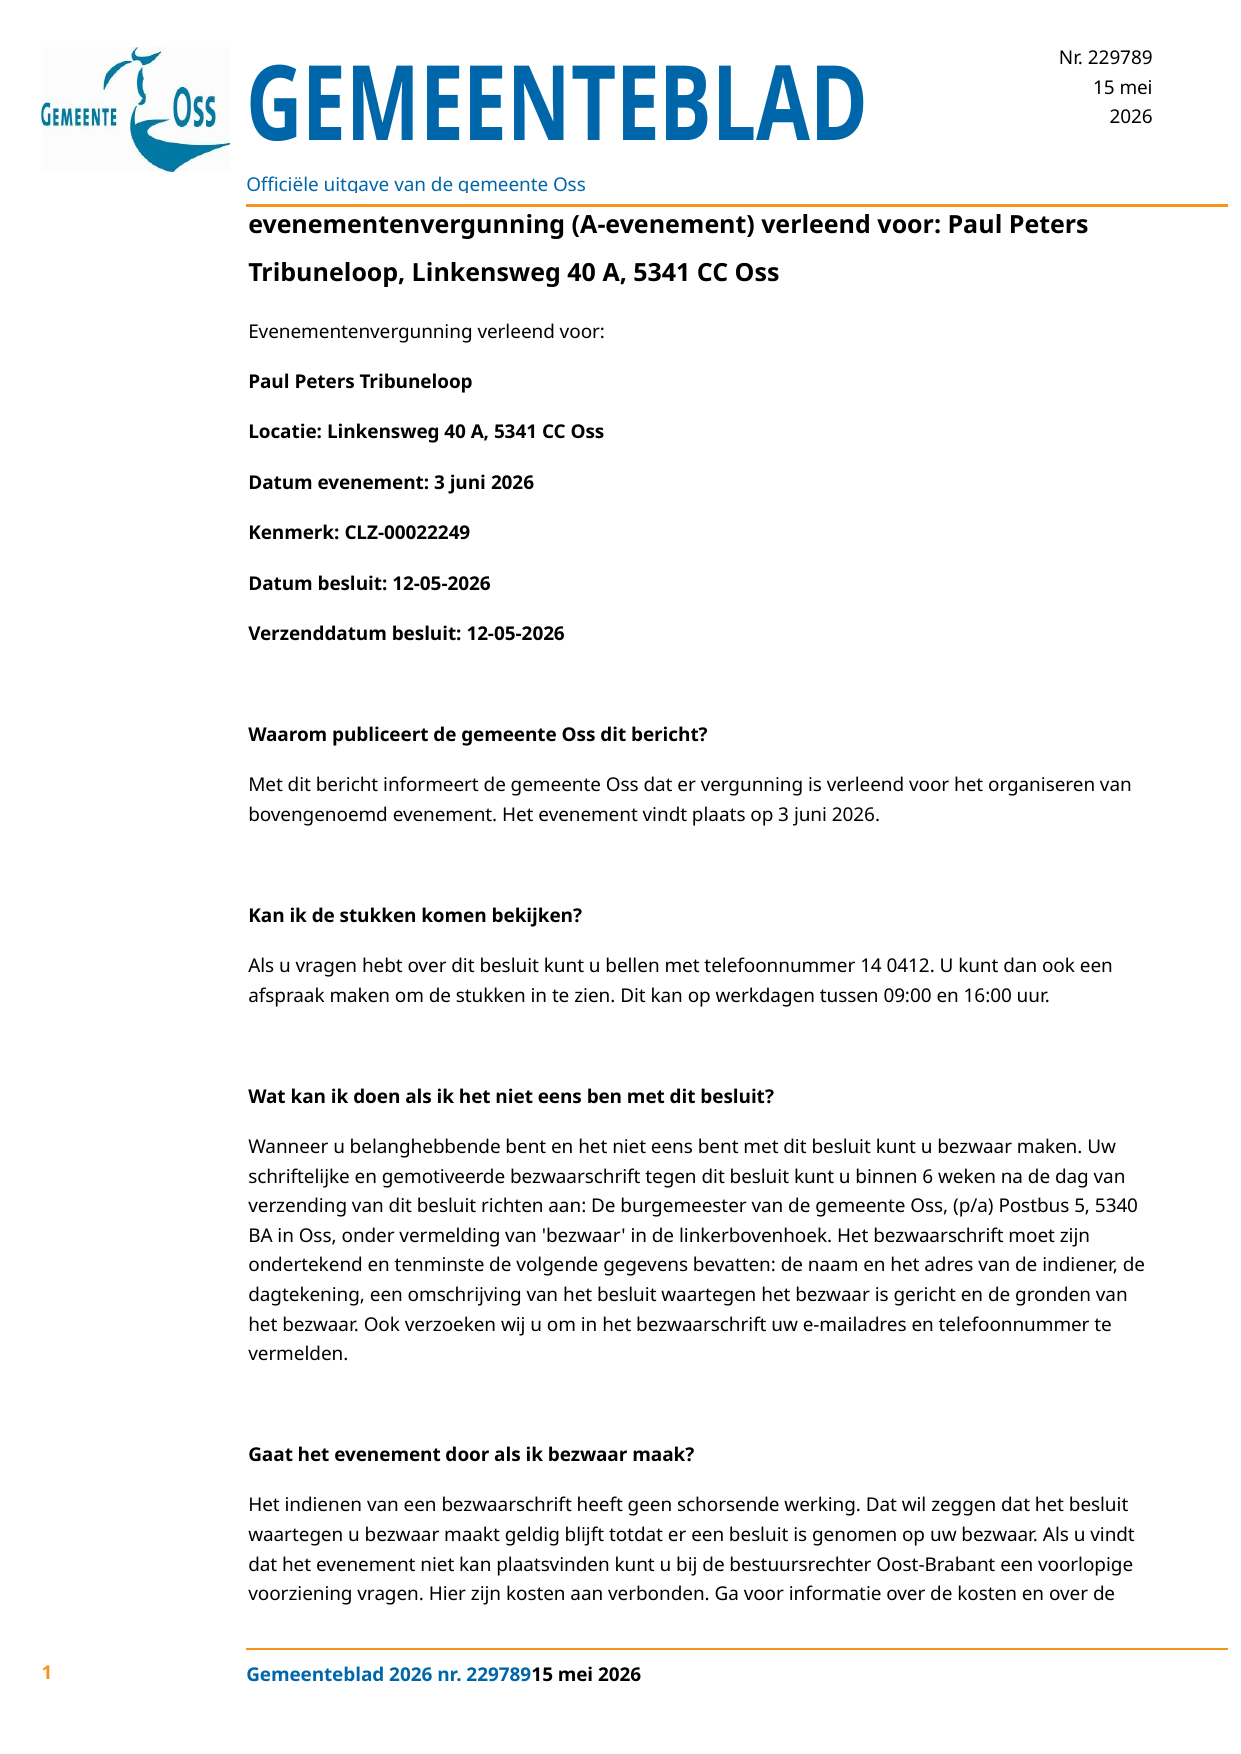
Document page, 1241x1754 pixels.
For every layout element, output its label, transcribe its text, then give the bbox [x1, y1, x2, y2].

text Met dit bericht informeert de gemeente Oss dat er vergunning is verleend voor het organiseren van bovengenoemd evenement. Het evenement vindt plaats op 3 juni 2026. [248, 772, 1152, 827]
text Datum besluit: 12-05-2026 [248, 570, 1152, 596]
text Kenmerk: CLZ-00022249 [248, 519, 1152, 545]
text Wanneer u belanghebbende bent en het niet eens bent met dit besluit kunt u bezwaar maken. Uw schriftelijke en gemotiveerde bezwaarschrift tegen dit besluit kunt u binnen 6 weken na de dag van verzending van dit besluit richten aan: De burgemeester van de gemeente Oss, (p/a) Postbus 5, 5340 BA in Oss, onder vermelding van 'bezwaar' in de linkerbovenhoek. Het bezwaarschrift moet zijn ondertekend en tenminste de volgende gegevens bevatten: de naam en het adres van de indiener, de dagtekening, een omschrijving van het besluit waartegen het bezwaar is gericht en de gronden van het bezwaar. Ook verzoeken wij u om in het bezwaarschrift uw e-mailadres en telefoonnummer te vermelden. [248, 1133, 1152, 1366]
text Kan ik de stukken komen bekijken? [248, 902, 1152, 928]
text Wat kan ik doen als ik het niet eens ben met dit besluit? [248, 1083, 1152, 1109]
text Gaat het evenement door als ik bezwaar maak? [248, 1441, 1152, 1467]
text Verzenddatum besluit: 12-05-2026 [248, 620, 1152, 646]
text Als u vragen hebt over dit besluit kunt u bellen met telefoonnummer 14 0412. U kunt dan ook een afspraak maken om de stukken in te zien. Dit kan op werkdagen tussen 09:00 en 16:00 uur. [248, 952, 1152, 1008]
picture [41, 47, 231, 172]
text evenementenvergunning (A-evenement) verleend voor: Paul Peters Tribuneloop, Linkensweg 40 A, 5341 CC Oss [248, 207, 1152, 288]
text Waarom publiceert de gemeente Oss dit bericht? [248, 721, 1152, 747]
text Datum evenement: 3 juni 2026 [248, 469, 1152, 495]
text Het indienen van een bezwaarschrift heeft geen schorsende werking. Dat wil zeggen dat het besluit waartegen u bezwaar maakt geldig blijft totdat er een besluit is genomen op uw bezwaar. Als u vindt dat het evenement niet kan plaatsvinden kunt u bij de bestuursrechter Oost-Brabant een voorlopige voorziening vragen. Hier zijn kosten aan verbonden. Ga voor informatie over de kosten en over de [248, 1492, 1152, 1606]
text Locatie: Linkensweg 40 A, 5341 CC Oss [248, 419, 1152, 444]
text Paul Peters Tribuneloop [248, 368, 1152, 394]
text Evenementenvergunning verleend voor: [248, 318, 1152, 344]
